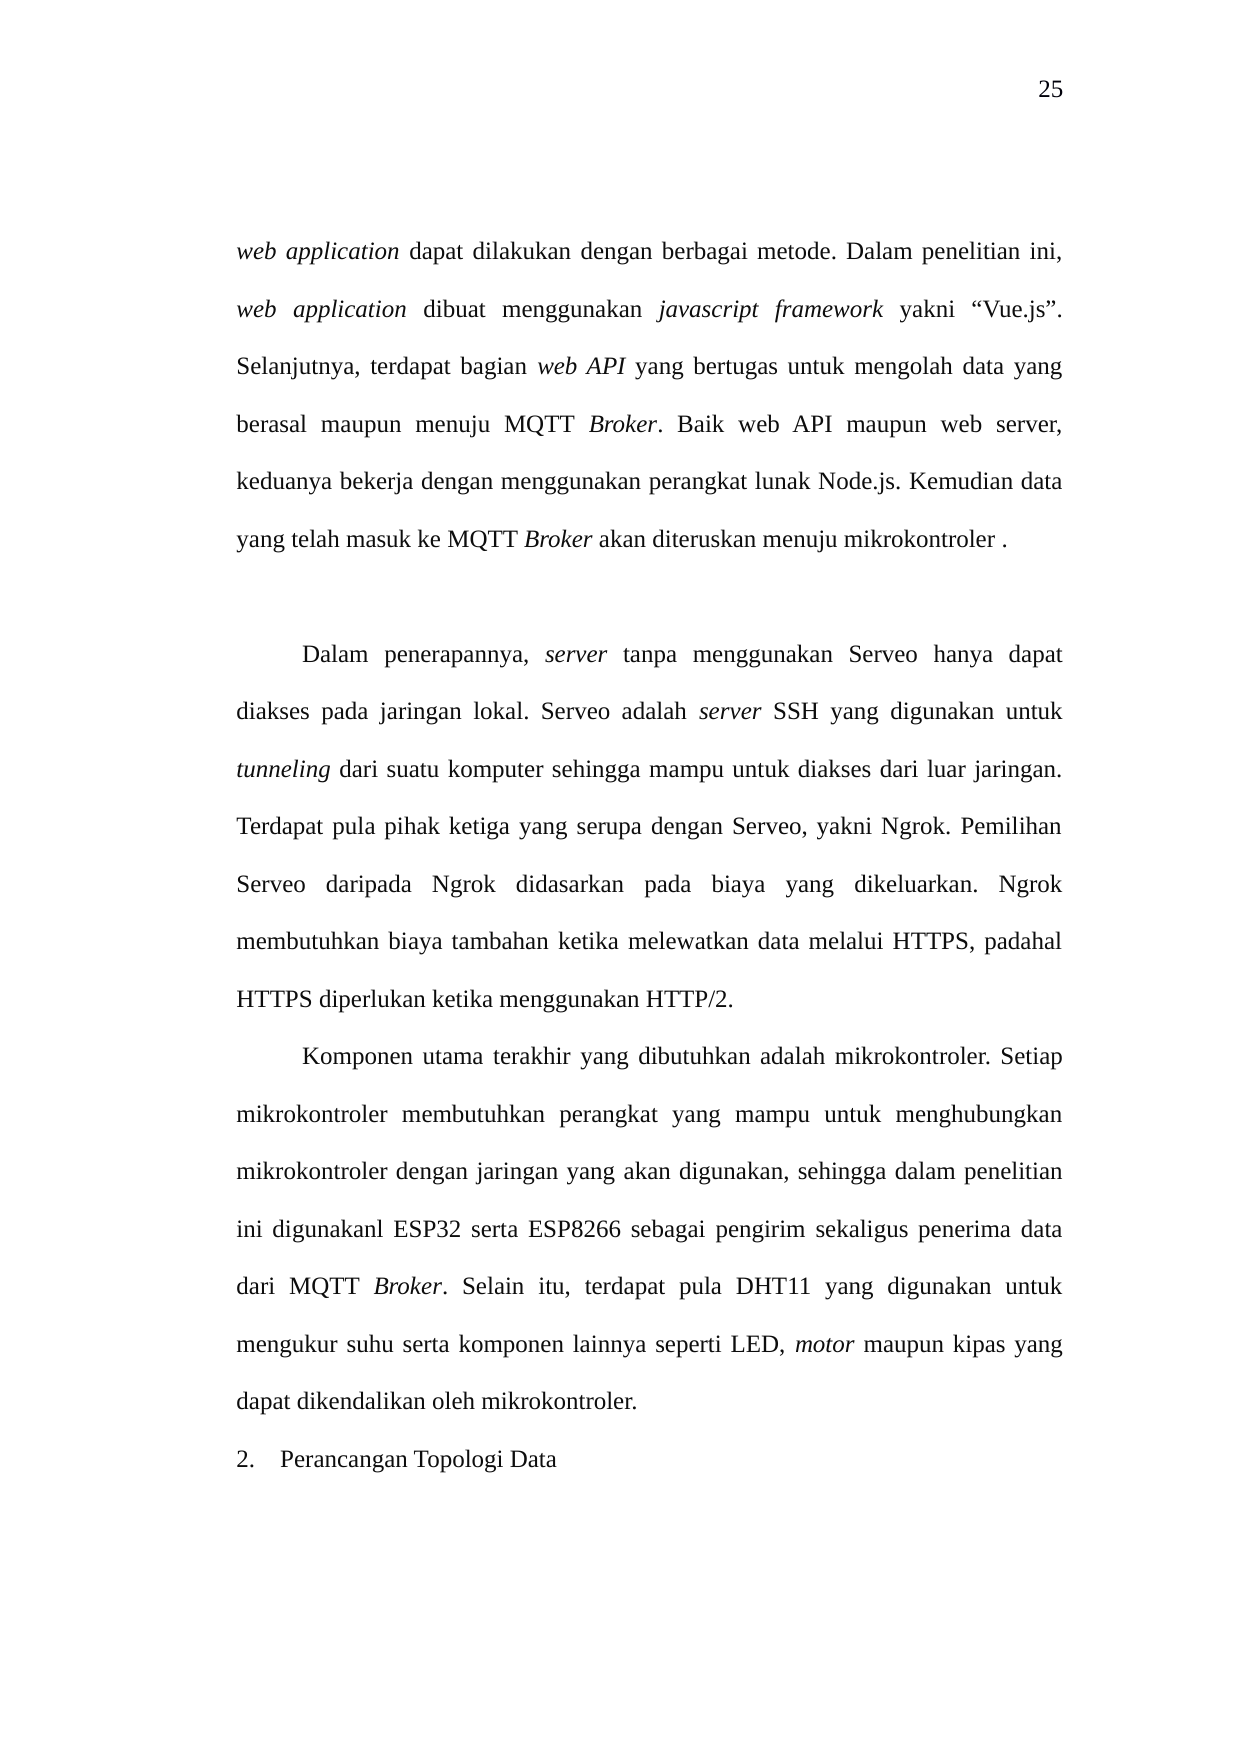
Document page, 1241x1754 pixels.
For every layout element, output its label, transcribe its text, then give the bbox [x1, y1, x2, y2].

text Komponen utama terakhir yang dibutuhkan adalah mikrokontroler. Setiap mikrokontroler membutuhkan perangkat yang mampu untuk menghubungkan mikrokontroler dengan jaringan yang akan digunakan, sehingga dalam penelitian ini digunakanl ESP32 serta ESP8266 sebagai pengirim sekaligus penerima data dari MQTT Broker. Selain itu, terdapat pula DHT11 yang digunakan untuk mengukur suhu serta komponen lainnya seperti LED, motor maupun kipas yang dapat dikendalikan oleh mikrokontroler. [236, 1041, 1063, 1415]
text 2. Perancangan Topologi Data [236, 1444, 1063, 1472]
text Dalam penerapannya, server tanpa menggunakan Serveo hanya dapat diakses pada jaringan lokal. Serveo adalah server SSH yang digunakan untuk tunneling dari suatu komputer sehingga mampu untuk diakses dari luar jaringan. Terdapat pula pihak ketiga yang serupa dengan Serveo, yakni Ngrok. Pemilihan Serveo daripada Ngrok didasarkan pada biaya yang dikeluarkan. Ngrok membutuhkan biaya tambahan ketika melewatkan data melalui HTTPS, padahal HTTPS diperlukan ketika menggunakan HTTP/2. [236, 639, 1063, 1012]
text web application dapat dilakukan dengan berbagai metode. Dalam penelitian ini, web application dibuat menggunakan javascript framework yakni “Vue.js”. Selanjutnya, terdapat bagian web API yang bertugas untuk mengolah data yang berasal maupun menuju MQTT Broker. Baik web API maupun web server, keduanya bekerja dengan menggunakan perangkat lunak Node.js. Kemudian data yang telah masuk ke MQTT Broker akan diteruskan menuju mikrokontroler . [236, 236, 1063, 552]
